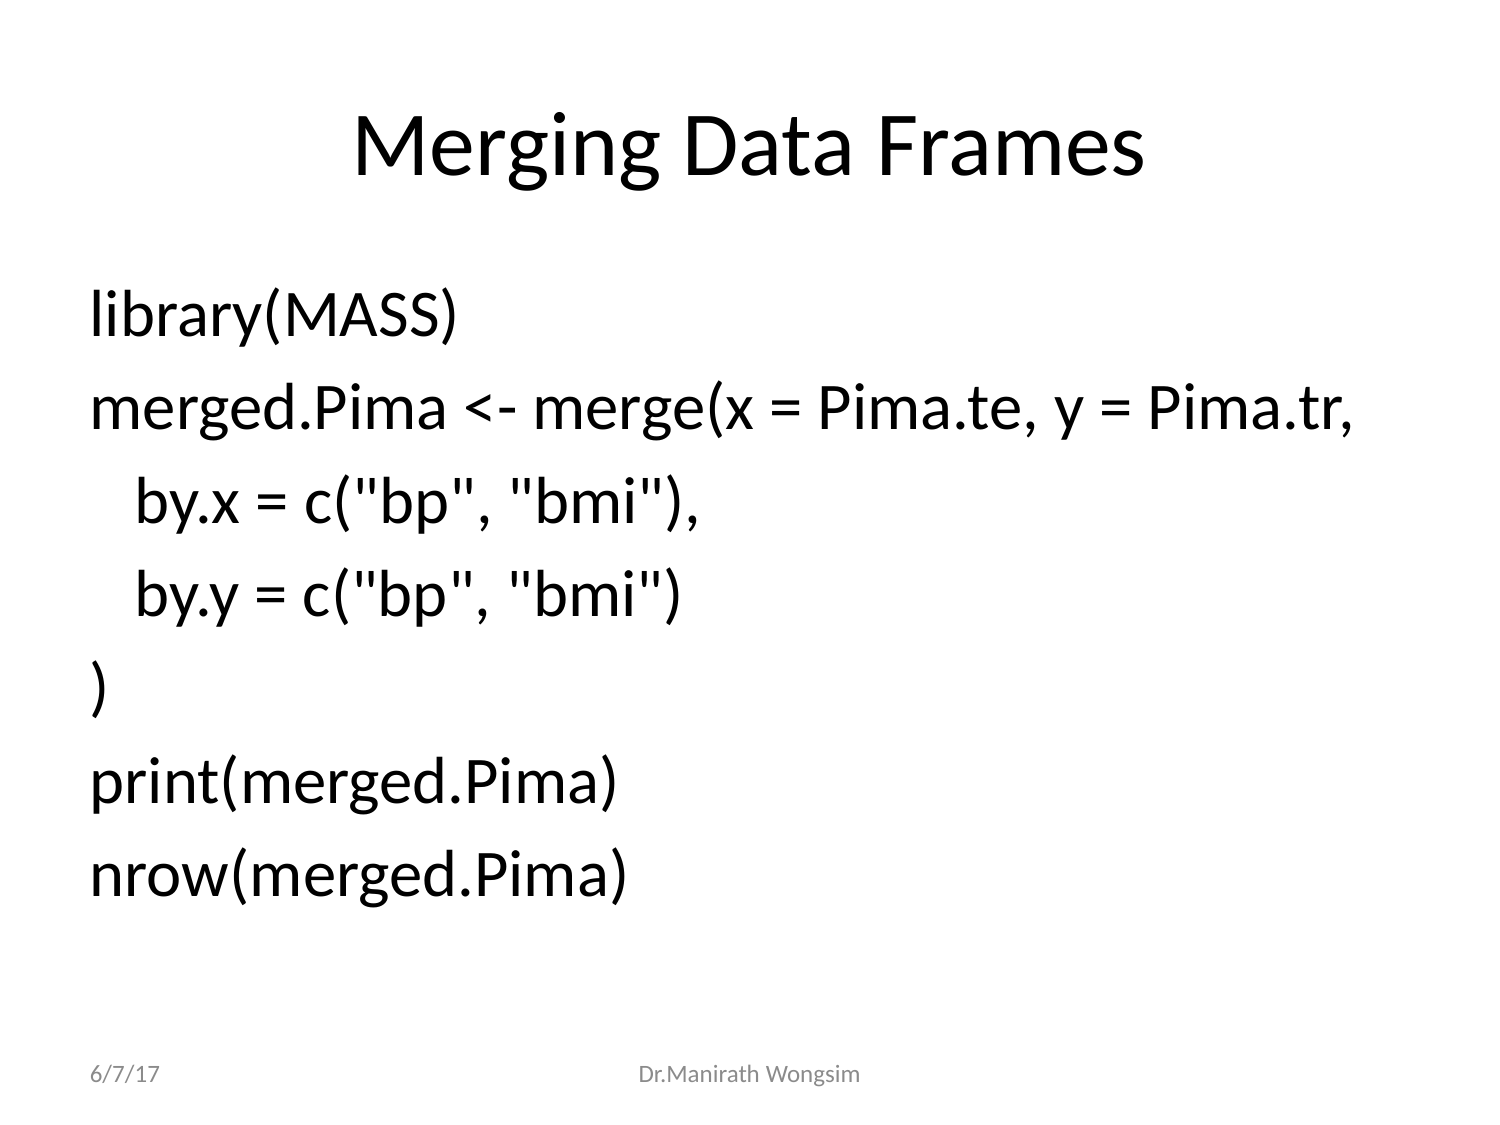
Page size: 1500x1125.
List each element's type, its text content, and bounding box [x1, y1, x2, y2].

text_box 06/07/2017 [74, 1042, 425, 1103]
text_box Merging Data Frames [75, 45, 1425, 233]
text_box Dr.Manirath Wongsim [512, 1042, 988, 1103]
text_box library(MASS) merged.Pima <- merge(x = Pima.te, y = Pima.tr, by.x = c("bp", "bmi"), by.y = c("bp", "bmi") ) print(merged.Pima) nrow(merged.Pima) [75, 262, 1425, 1005]
